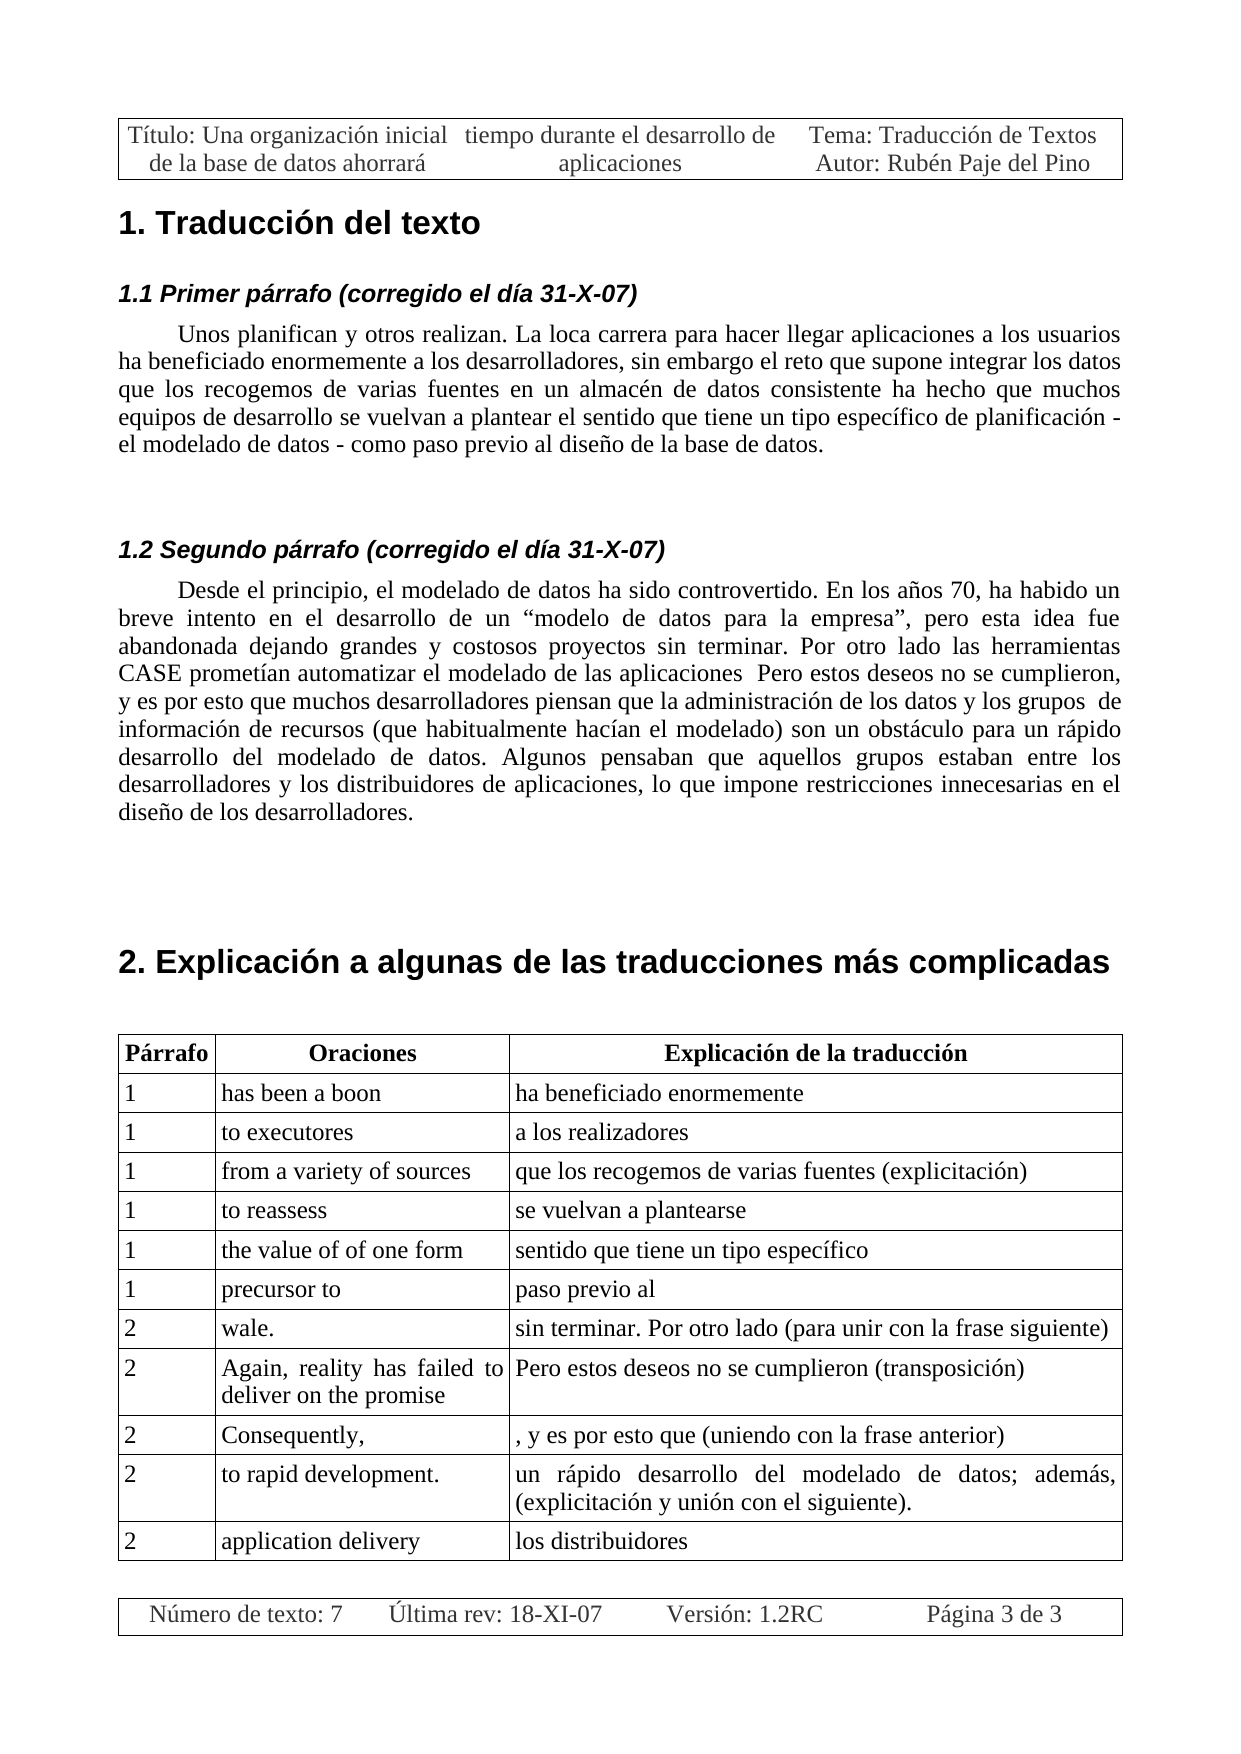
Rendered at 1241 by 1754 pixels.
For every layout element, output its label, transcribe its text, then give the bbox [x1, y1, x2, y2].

table_cell precursor to [216, 1270, 509, 1309]
table_cell 1 [119, 1192, 215, 1230]
table_cell ha beneficiado enormemente [510, 1074, 1122, 1112]
table_cell 1 [119, 1113, 215, 1152]
table_cell 1 [119, 1074, 215, 1112]
text Unos planifican y otros realizan. La loca carrera para hacer llegar aplicaciones a los usuarios ha beneficiado enormemente a los desarrolladores, sin embargo el reto que supone integrar los datos que los recogemos de varias fuentes en un almacén de datos consistente ha hecho que muchos equipos de desarrollo se vuelvan a plantear el sentido que tiene un tipo específico de planificación - el modelado de datos - como paso previo al diseño de la base de datos. [118, 320, 1122, 458]
table_cell the value of of one form [216, 1231, 509, 1269]
table_cell un rápido desarrollo del modelado de datos; además, (explicitación y unión con el siguiente). [510, 1455, 1122, 1521]
table_cell 2 [119, 1310, 215, 1348]
table_cell has been a boon [216, 1074, 509, 1112]
subtitle 1.1 Primer párrafo (corregido el día 31-X-07) [118, 279, 1122, 307]
table_cell se vuelvan a plantearse [510, 1192, 1122, 1230]
table_cell to executores [216, 1113, 509, 1152]
subtitle 2. Explicación a algunas de las traducciones más complicadas [118, 944, 1122, 981]
table_cell wale. [216, 1310, 509, 1348]
table_cell 1 [119, 1153, 215, 1191]
table_cell 1 [119, 1231, 215, 1269]
table_cell sentido que tiene un tipo específico [510, 1231, 1122, 1269]
table_header Párrafo [119, 1035, 215, 1073]
table_cell to rapid development. [216, 1455, 509, 1521]
table_cell sin terminar. Por otro lado (para unir con la frase siguiente) [510, 1310, 1122, 1348]
table_cell Again, reality has failed to deliver on the promise [216, 1349, 509, 1415]
table_cell Pero estos deseos no se cumplieron (transposición) [510, 1349, 1122, 1415]
table_cell 2 [119, 1455, 215, 1521]
table_cell Consequently, [216, 1416, 509, 1454]
table_cell to reassess [216, 1192, 509, 1230]
subtitle 1. Traducción del texto [118, 204, 1122, 242]
table_cell , y es por esto que (uniendo con la frase anterior) [510, 1416, 1122, 1454]
table_cell a los realizadores [510, 1113, 1122, 1152]
table_cell application delivery [216, 1522, 509, 1560]
table_header Oraciones [216, 1035, 509, 1073]
table_cell paso previo al [510, 1270, 1122, 1309]
table_cell from a variety of sources [216, 1153, 509, 1191]
table_cell 2 [119, 1349, 215, 1415]
table_cell los distribuidores [510, 1522, 1122, 1560]
table_cell que los recogemos de varias fuentes (explicitación) [510, 1153, 1122, 1191]
table_header Explicación de la traducción [510, 1035, 1122, 1073]
table_cell 2 [119, 1416, 215, 1454]
text Desde el principio, el modelado de datos ha sido controvertido. En los años 70, ha habido un breve intento en el desarrollo de un “modelo de datos para la empresa”, pero esta idea fue abandonada dejando grandes y costosos proyectos sin terminar. Por otro lado las herramientas CASE prometían automatizar el modelado de las aplicaciones Pero estos deseos no se cumplieron, y es por esto que muchos desarrolladores piensan que la administración de los datos y los grupos de información de recursos (que habitualmente hacían el modelado) son un obstáculo para un rápido desarrollo del modelado de datos. Algunos pensaban que aquellos grupos estaban entre los desarrolladores y los distribuidores de aplicaciones, lo que impone restricciones innecesarias en el diseño de los desarrolladores. [118, 576, 1122, 826]
table_cell 1 [119, 1270, 215, 1309]
subtitle 1.2 Segundo párrafo (corregido el día 31-X-07) [118, 536, 1122, 564]
table_cell 2 [119, 1522, 215, 1560]
